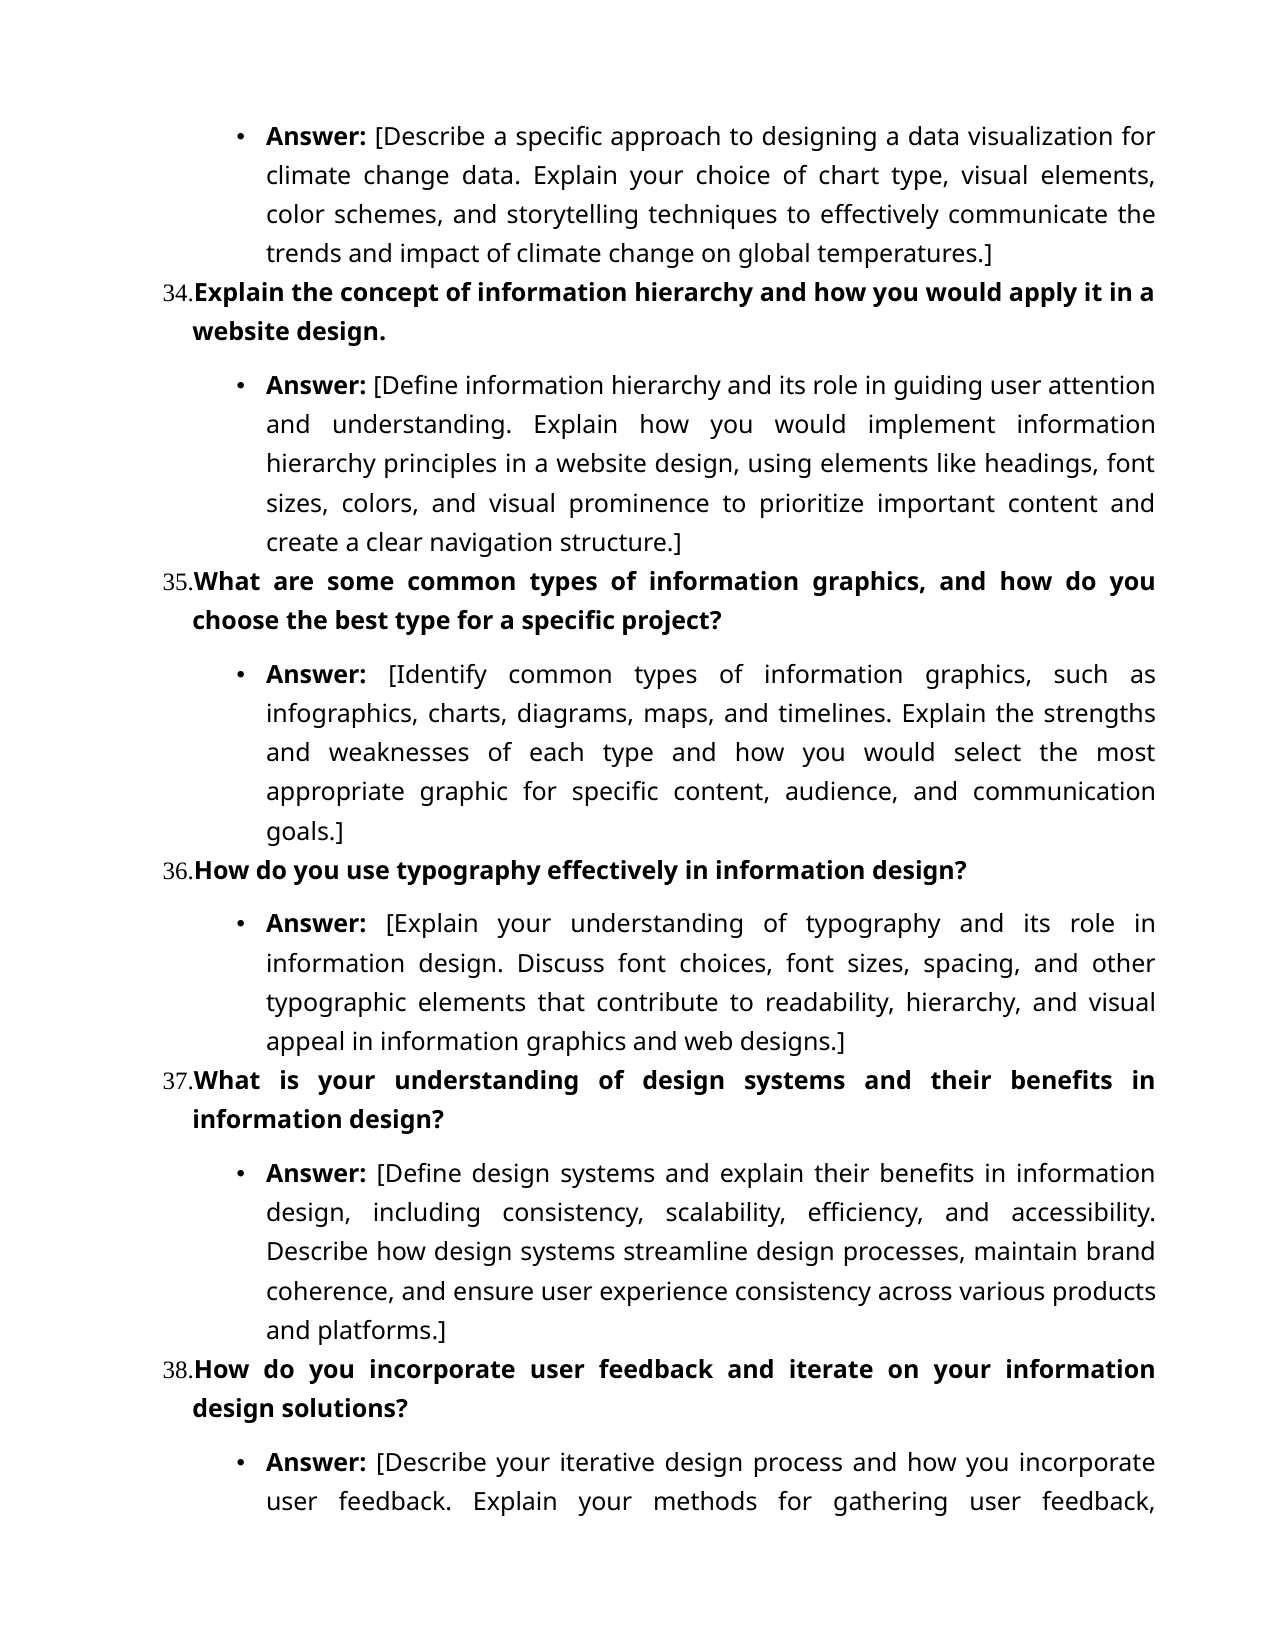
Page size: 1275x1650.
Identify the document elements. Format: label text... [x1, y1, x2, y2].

list What is your understanding of design systems and their benefits in information design? [162, 1063, 1157, 1136]
list Answer: [Describe a specific approach to designing a data visualization for climate change data. Explain your choice of chart type, visual elements, color schemes, and storytelling techniques to effectively communicate the trends and impact of climate change on global temperatures.] [236, 118, 1157, 270]
list Answer: [Explain your understanding of typography and its role in information design. Discuss font choices, font sizes, spacing, and other typographic elements that contribute to readability, hierarchy, and visual appeal in information graphics and web designs.] [236, 906, 1157, 1058]
list Answer: [Define design systems and explain their benefits in information design, including consistency, scalability, efficiency, and accessibility. Describe how design systems streamline design processes, maintain brand coherence, and ensure user experience consistency across various products and platforms.] [236, 1156, 1157, 1346]
list Explain the concept of information hierarchy and how you would apply it in a website design. [162, 275, 1157, 348]
list How do you use typography effectively in information design? [162, 852, 1157, 886]
list Answer: [Define information hierarchy and its role in guiding user attention and understanding. Explain how you would implement information hierarchy principles in a website design, using elements like headings, font sizes, colors, and visual prominence to prioritize important content and create a clear navigation structure.] [236, 368, 1157, 558]
list What are some common types of information graphics, and how do you choose the best type for a specific project? [162, 563, 1157, 637]
list Answer: [Identify common types of information graphics, such as infographics, charts, diagrams, maps, and timelines. Explain the strengths and weaknesses of each type and how you would select the most appropriate graphic for specific content, audience, and communication goals.] [236, 656, 1157, 847]
list Answer: [Describe your iterative design process and how you incorporate user feedback. Explain your methods for gathering user feedback, [236, 1444, 1157, 1518]
list How do you incorporate user feedback and iterate on your information design solutions? [162, 1351, 1157, 1425]
